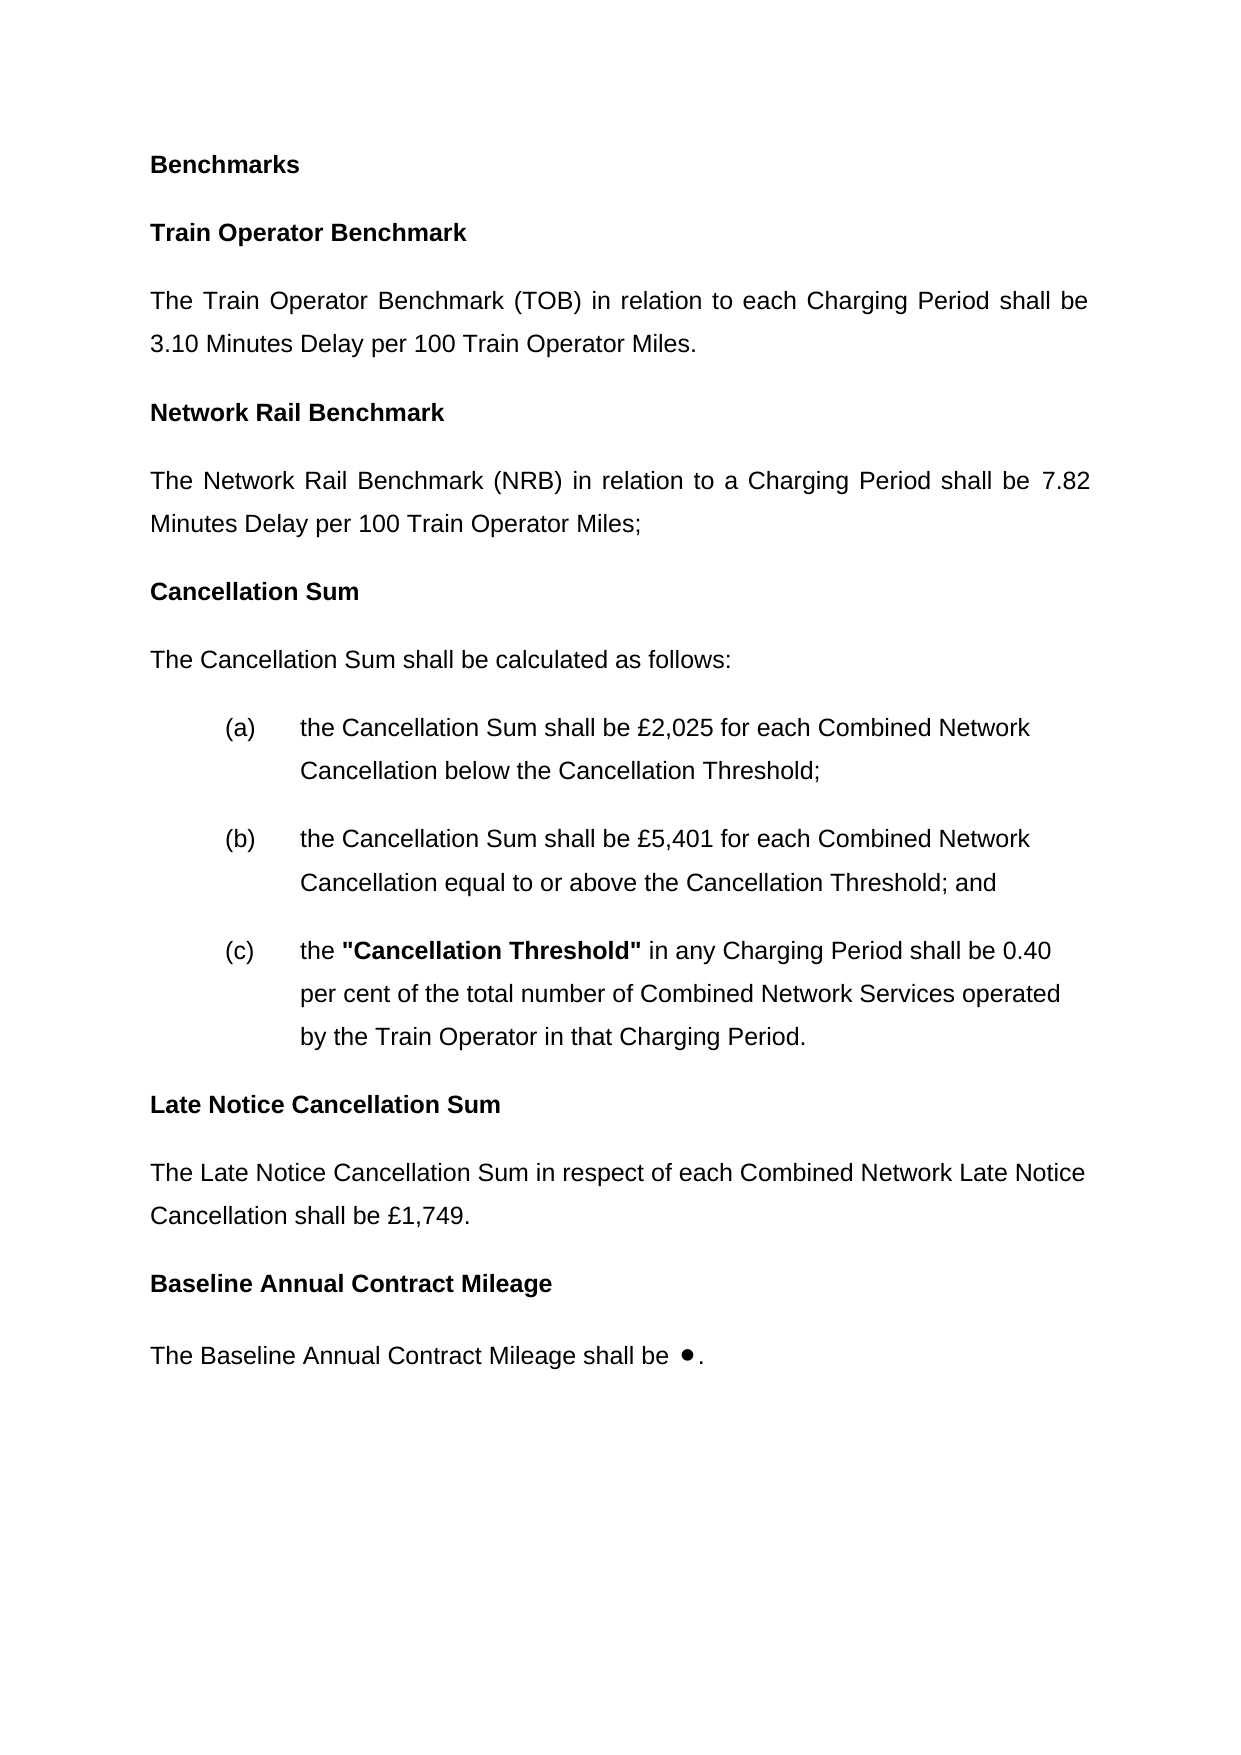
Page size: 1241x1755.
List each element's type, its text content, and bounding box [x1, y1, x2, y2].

text Late Notice Cancellation Sum [150, 1090, 1090, 1119]
list the "Cancellation Threshold" in any Charging Period shall be 0.40 per cent of the total number of Combined Network Services operated by the Train Operator in that Charging Period. [225, 936, 1090, 1051]
text Baseline Annual Contract Mileage [150, 1269, 1090, 1298]
text Network Rail Benchmark [150, 397, 1090, 426]
text The Train Operator Benchmark (TOB) in relation to each Charging Period shall be 3.10 Minutes Delay per 100 Train Operator Miles. [150, 286, 1090, 358]
list the Cancellation Sum shall be £5,401 for each Combined Network Cancellation equal to or above the Cancellation Threshold; and [225, 824, 1090, 896]
text The Late Notice Cancellation Sum in respect of each Combined Network Late Notice Cancellation shall be £1,749. [150, 1158, 1090, 1230]
text Train Operator Benchmark [150, 218, 1090, 247]
text The Baseline Annual Contract Mileage shall be ⚫. [150, 1337, 1090, 1372]
text Cancellation Sum [150, 577, 1090, 606]
text The Network Rail Benchmark (NRB) in relation to a Charging Period shall be 7.82 Minutes Delay per 100 Train Operator Miles; [150, 466, 1090, 537]
text The Cancellation Sum shall be calculated as follows: [150, 645, 1090, 674]
list the Cancellation Sum shall be £2,025 for each Combined Network Cancellation below the Cancellation Threshold; [225, 713, 1090, 785]
text Benchmarks [150, 150, 1090, 179]
